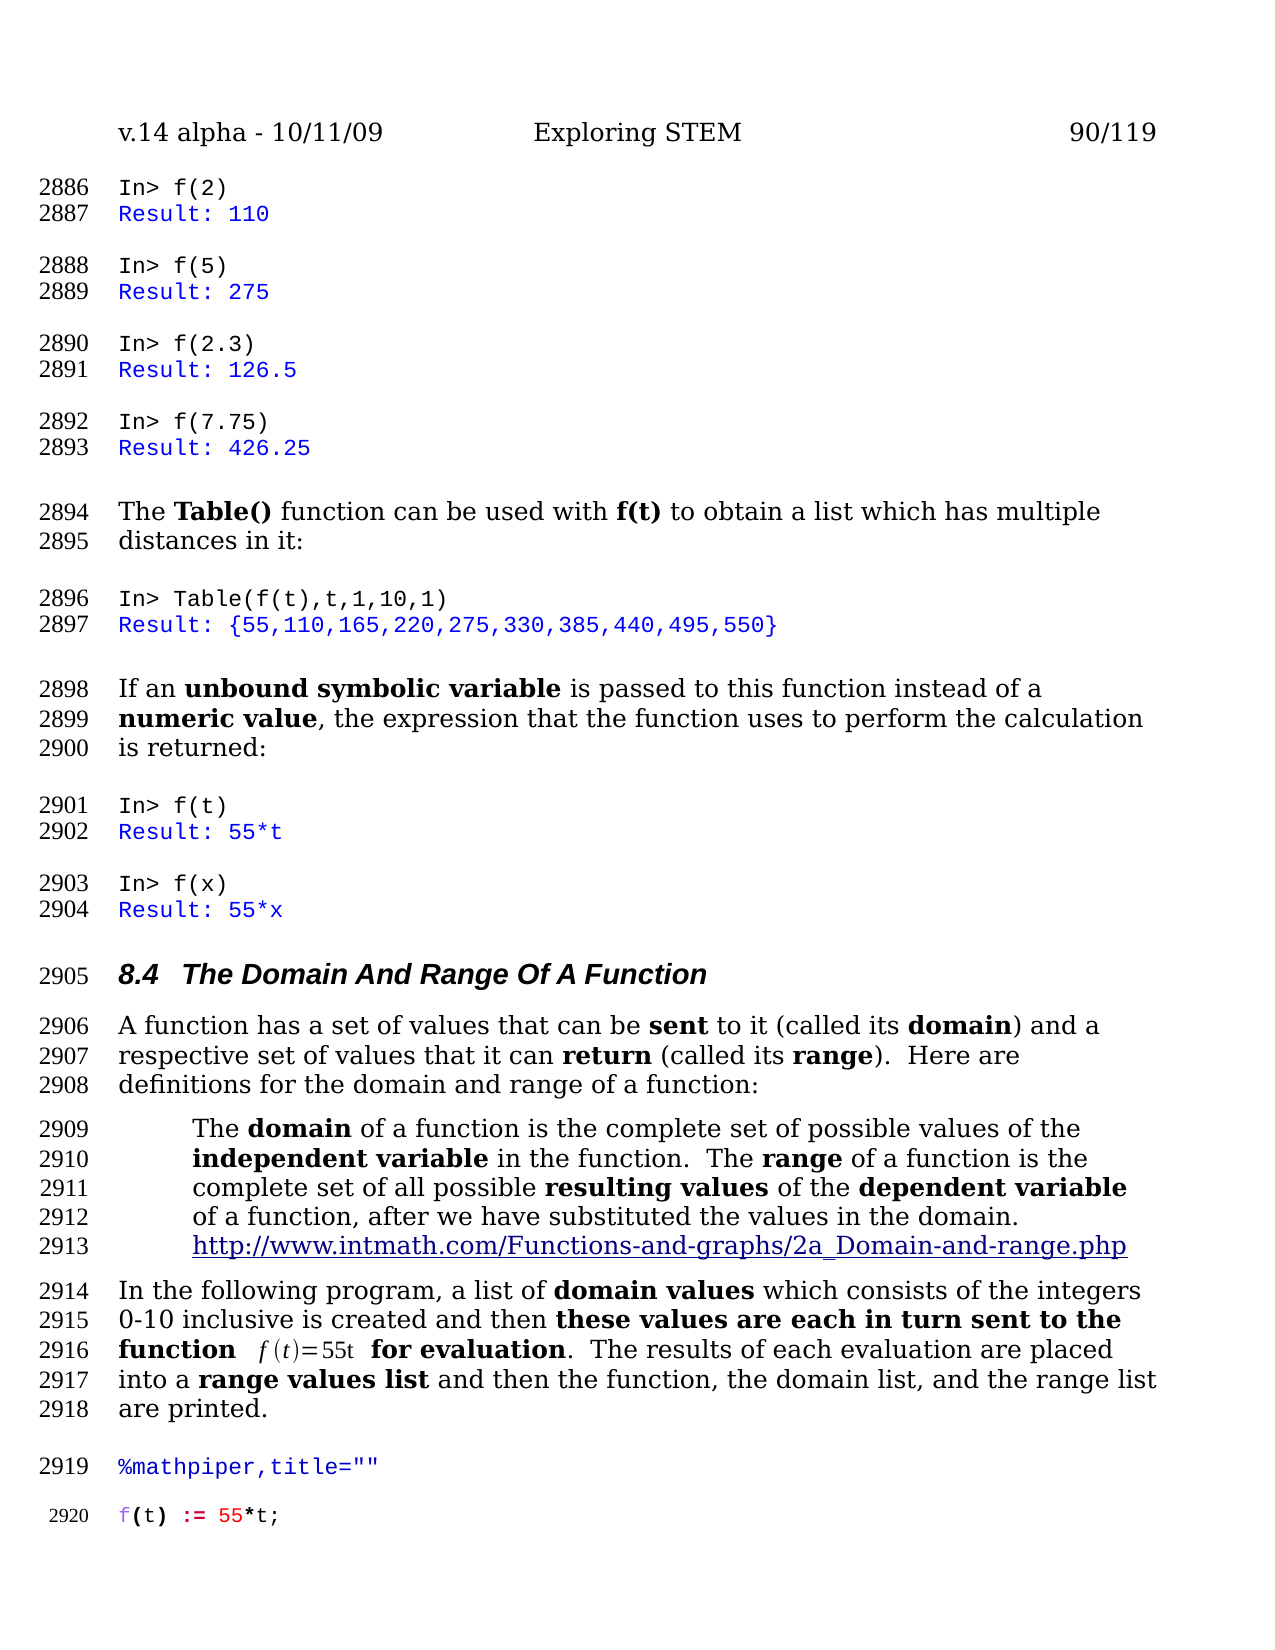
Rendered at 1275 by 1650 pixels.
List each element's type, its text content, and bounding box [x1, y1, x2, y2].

subtitle The Domain And Range Of A Function [118, 957, 1157, 990]
text In the following program, a list of domain values which consists of the integers 0-10 inclusive is created and then these values are each in turn sent to the functionfor evaluation. The results of each evaluation are placed into a range values list and then the function, the domain list, and the range list are printed. [118, 1276, 1157, 1423]
text A function has a set of values that can be sent to it (called its domain) and a respective set of values that it can return (called its range). Here are definitions for the domain and range of a function: [118, 1011, 1157, 1099]
text If an unbound symbolic variable is passed to this function instead of a numeric value, the expression that the function uses to perform the calculation is returned: [118, 674, 1157, 762]
text In> f(2.3) [118, 332, 1157, 358]
text The domain of a function is the complete set of possible values of the independent variable in the function. The range of a function is the complete set of all possible resulting values of the dependent variable of a function, after we have substituted the values in the domain. http://www.intmath.com/Functions-and-graphs/2a_Domain-and-range.php [192, 1114, 1157, 1261]
text Result: 110 [118, 203, 1157, 229]
text Result: {55,110,165,220,275,330,385,440,495,550} [118, 613, 1157, 639]
text Result: 275 [118, 281, 1157, 306]
text Result: 55*x [118, 898, 1157, 924]
text In> f(x) [118, 872, 1157, 898]
text Result: 55*t [118, 820, 1157, 846]
text f(t) := 55*t; [118, 1505, 1157, 1528]
text The Table() function can be used with f(t) to obtain a list which has multiple distances in it: [118, 497, 1157, 556]
text In> f(7.75) [118, 410, 1157, 436]
text In> f(t) [118, 794, 1157, 820]
text In> Table(f(t),t,1,10,1) [118, 587, 1157, 613]
text In> f(5) [118, 254, 1157, 281]
text %mathpiper,title="" [118, 1455, 1157, 1481]
text Result: 426.25 [118, 436, 1157, 462]
text Result: 126.5 [118, 358, 1157, 384]
text In> f(2) [118, 177, 1157, 203]
